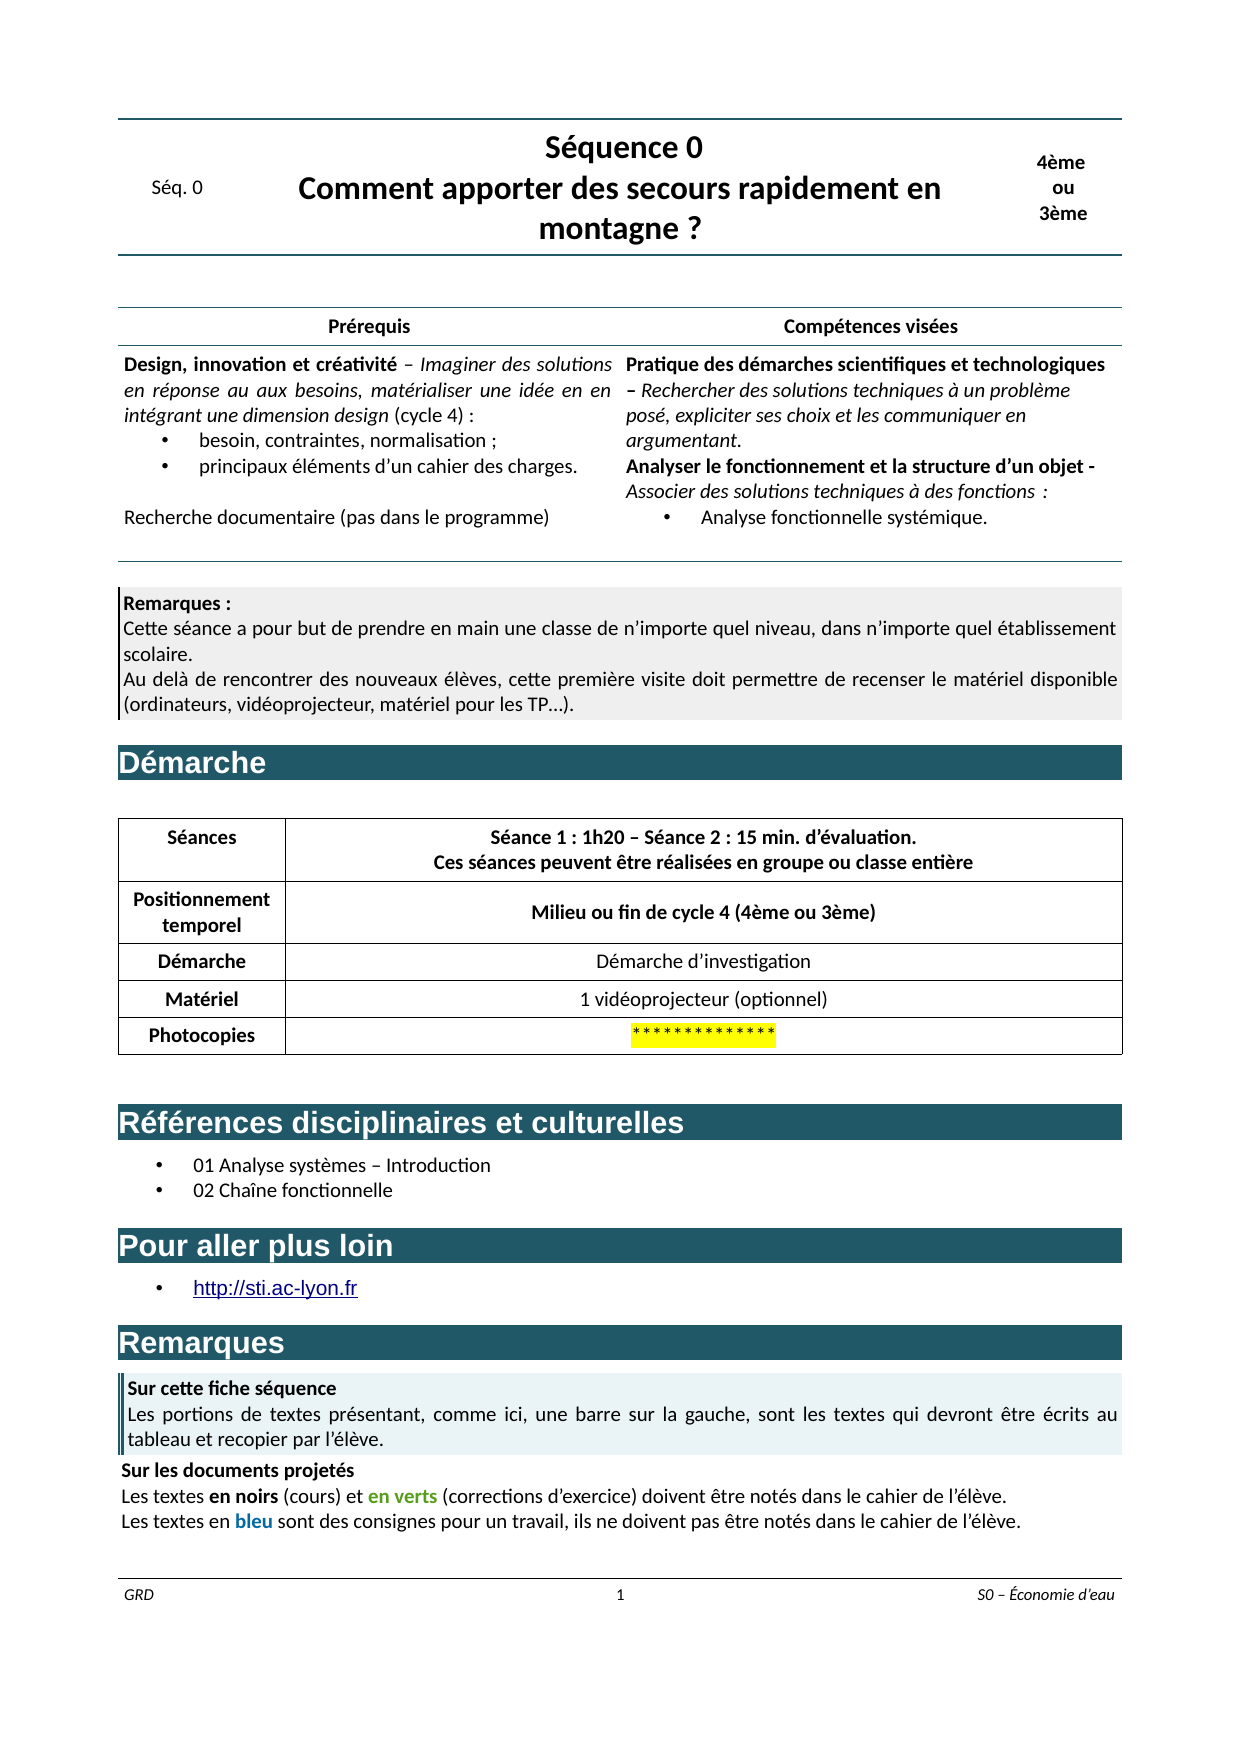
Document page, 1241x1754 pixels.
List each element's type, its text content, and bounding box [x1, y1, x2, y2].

table_header Compétences visées [620, 308, 1122, 345]
text Les textes en bleu sont des consignes pour un travail, ils ne doivent pas être notés dans le cahier de l’élève. [118, 1508, 1122, 1537]
table_header Séquence 0 Comment apporter des secours rapidement en montagne ? [236, 120, 1004, 254]
table_cell Milieu ou fin de cycle 4 (4ème ou 3ème) [286, 882, 1122, 943]
text Les portions de textes présentant, comme ici, une barre sur la gauche, sont les textes qui devront être écrits au tableau et recopier par l’élève. [124, 1401, 1122, 1455]
table_cell Matériel [119, 981, 285, 1017]
table_cell Design, innovation et créativité – Imaginer des solutions en réponse au aux besoins, matérialiser une idée en en intégrant une dimension design (cycle 4) : besoin, contraintes, normalisation ; principaux éléments d’un cahier des charges. Recherche documentaire (pas dans le programme) [118, 346, 620, 561]
table_cell Positionnement temporel [119, 882, 285, 943]
text Sur cette fiche séquence [124, 1373, 1122, 1401]
subtitle Démarche [118, 745, 1122, 780]
text Les textes en noirs (cours) et en verts (corrections d’exercice) doivent être notés dans le cahier de l’élève. [118, 1483, 1122, 1508]
subtitle Pour aller plus loin [118, 1228, 1122, 1263]
text Au delà de rencontrer des nouveaux élèves, cette première visite doit permettre de recenser le matériel disponible (ordinateurs, vidéoprojecteur, matériel pour les TP…). [120, 666, 1122, 720]
text Remarques : [120, 587, 1122, 615]
table_header 4ème ou 3ème [1004, 120, 1122, 254]
table_cell Démarche [119, 944, 285, 980]
table_cell Démarche d’investigation [286, 944, 1122, 980]
table_header Séq. 0 [118, 120, 236, 254]
text Sur les documents projetés [118, 1455, 1122, 1483]
table_header Séance 1 : 1h20 – Séance 2 : 15 min. d’évaluation. Ces séances peuvent être réalisées en groupe ou classe entière [286, 819, 1122, 881]
table_cell 1 vidéoprojecteur (optionnel) [286, 981, 1122, 1017]
list 02 Chaîne fonctionnelle [156, 1178, 1122, 1203]
subtitle Références disciplinaires et culturelles [118, 1104, 1122, 1140]
text Cette séance a pour but de prendre en main une classe de n’importe quel niveau, dans n’importe quel établissement scolaire. [120, 615, 1122, 666]
table_header Prérequis [118, 308, 620, 345]
table_cell Photocopies [119, 1018, 285, 1054]
list 01 Analyse systèmes – Introduction [156, 1152, 1122, 1178]
subtitle Remarques [118, 1325, 1122, 1360]
list http://sti.ac-lyon.fr [156, 1276, 1122, 1300]
table_cell Pratique des démarches scientifiques et technologiques – Rechercher des solutions techniques à un problème posé, expliciter ses choix et les communiquer en argumentant. Analyser le fonctionnement et la structure d’un objet - Associer des solutions techniques à des fonctions : Analyse fonctionnelle systémique. [620, 346, 1122, 561]
table_cell ************** [286, 1018, 1122, 1054]
table_header Séances [119, 819, 285, 881]
